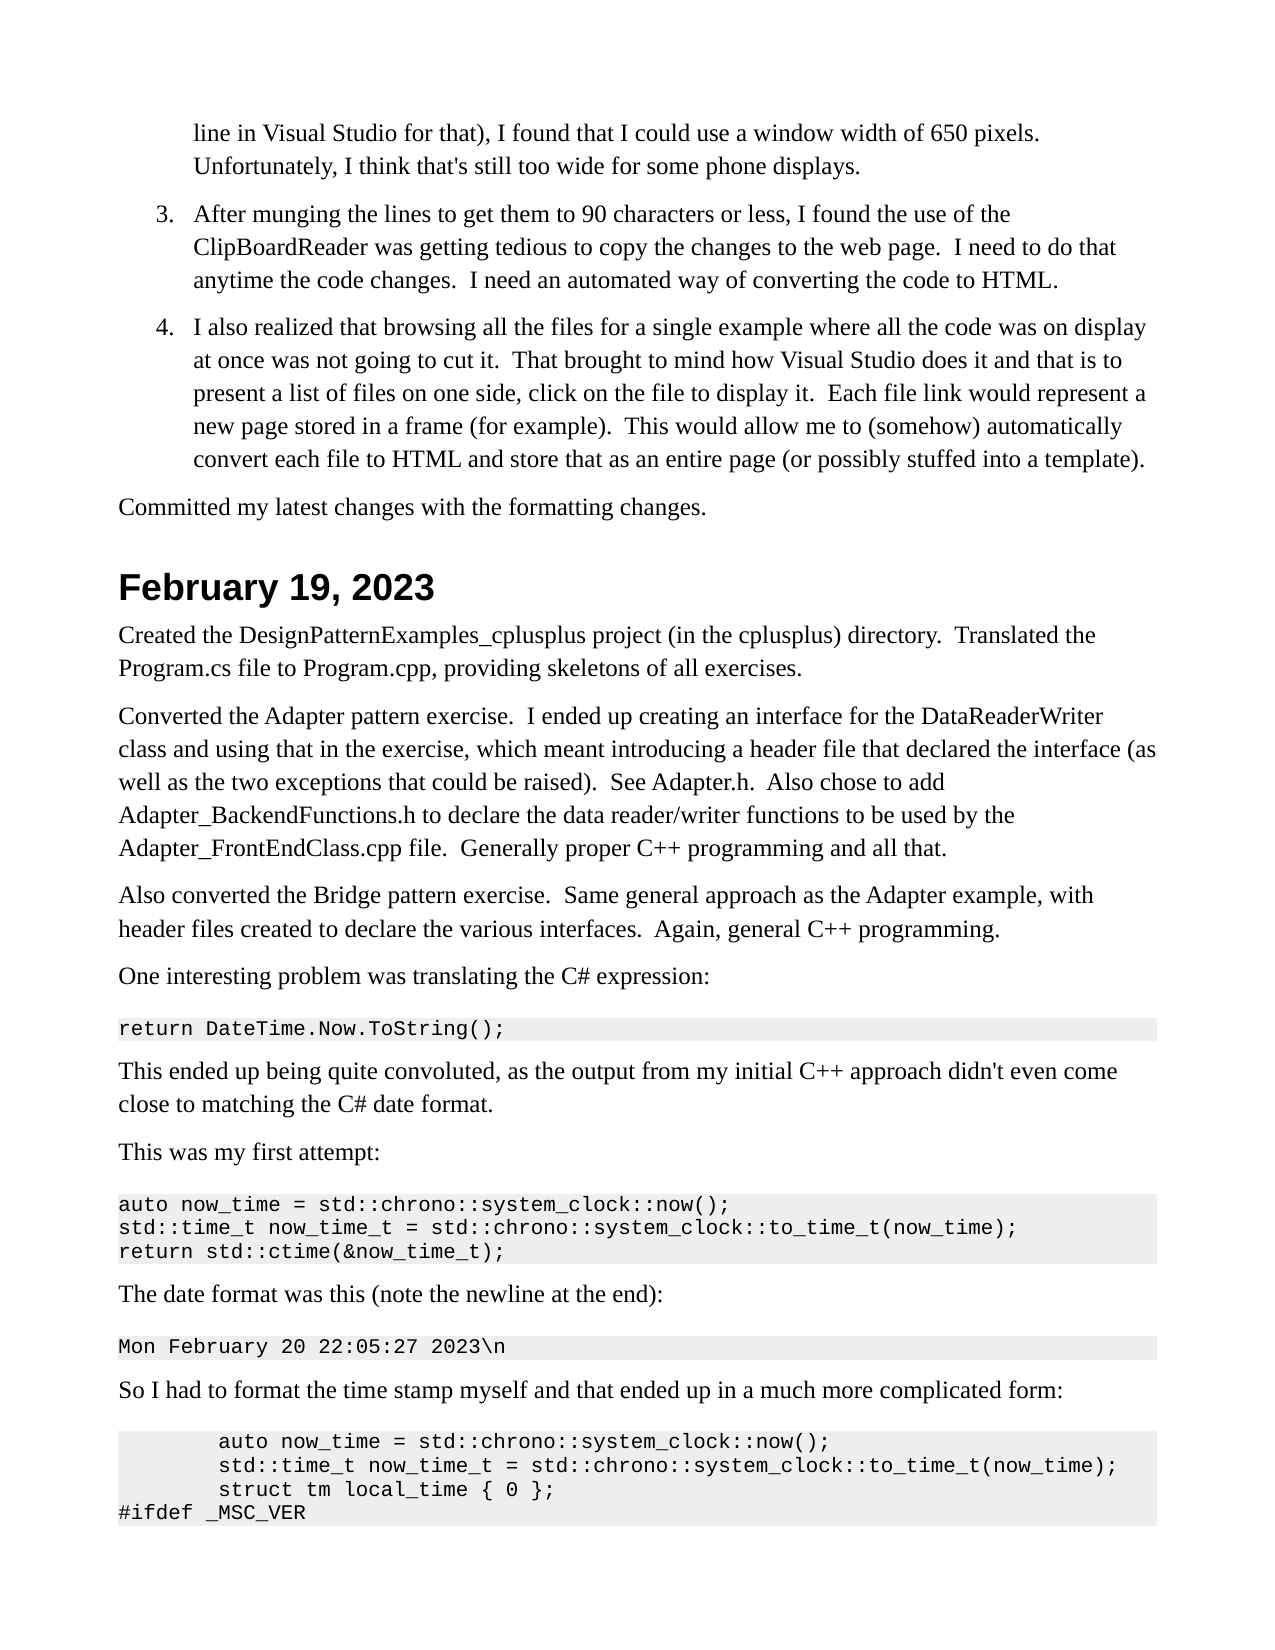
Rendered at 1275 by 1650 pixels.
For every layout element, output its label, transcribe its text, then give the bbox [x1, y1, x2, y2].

text auto now_time = std::chrono::system_clock::now(); [118, 1431, 1157, 1455]
text return DateTime.Now.ToString(); [118, 1018, 1157, 1041]
list I also realized that browsing all the files for a single example where all the code was on display at once was not going to cut it. That brought to mind how Visual Studio does it and that is to present a list of files on one side, click on the file to display it. Each file link would represent a new page stored in a frame (for example). This would allow me to (somehow) automatically convert each file to HTML and store that as an entire page (or possibly stuffed into a template). [156, 312, 1157, 473]
text This ended up being quite convoluted, as the output from my initial C++ approach didn't even come close to matching the C# date format. [118, 1056, 1157, 1118]
text Mon February 20 22:05:27 2023\n [118, 1336, 1157, 1360]
list line in Visual Studio for that), I found that I could use a window width of 650 pixels. Unfortunately, I think that's still too wide for some phone displays. [156, 118, 1157, 180]
text return std::ctime(&now_time_t); [118, 1241, 1157, 1264]
text std::time_t now_time_t = std::chrono::system_clock::to_time_t(now_time); [118, 1455, 1157, 1479]
text Committed my latest changes with the formatting changes. [118, 492, 1157, 521]
text The date format was this (note the newline at the end): [118, 1279, 1157, 1308]
text This was my first attempt: [118, 1137, 1157, 1166]
text Also converted the Bridge pattern exercise. Same general approach as the Adapter example, with header files created to declare the various interfaces. Again, general C++ programming. [118, 881, 1157, 942]
text struct tm local_time { 0 }; [118, 1479, 1157, 1502]
text Created the DesignPatternExamples_cplusplus project (in the cplusplus) directory. Translated the Program.cs file to Program.cpp, providing skeletons of all exercises. [118, 620, 1157, 682]
text So I had to format the time stamp myself and that ended up in a much more complicated form: [118, 1375, 1157, 1403]
text One interesting problem was translating the C# expression: [118, 961, 1157, 990]
text Converted the Adapter pattern exercise. I ended up creating an interface for the DataReaderWriter class and using that in the exercise, which meant introducing a header file that declared the interface (as well as the two exceptions that could be raised). See Adapter.h. Also chose to add Adapter_BackendFunctions.h to declare the data reader/writer functions to be used by the Adapter_FrontEndClass.cpp file. Generally proper C++ programming and all that. [118, 701, 1157, 862]
subtitle February 19, 2023 [118, 565, 1157, 608]
text std::time_t now_time_t = std::chrono::system_clock::to_time_t(now_time); [118, 1217, 1157, 1241]
text auto now_time = std::chrono::system_clock::now(); [118, 1194, 1157, 1217]
list After munging the lines to get them to 90 characters or less, I found the use of the ClipBoardReader was getting tedious to copy the changes to the web page. I need to do that anytime the code changes. I need an automated way of converting the code to HTML. [156, 199, 1157, 293]
text #ifdef _MSC_VER [118, 1502, 1157, 1526]
